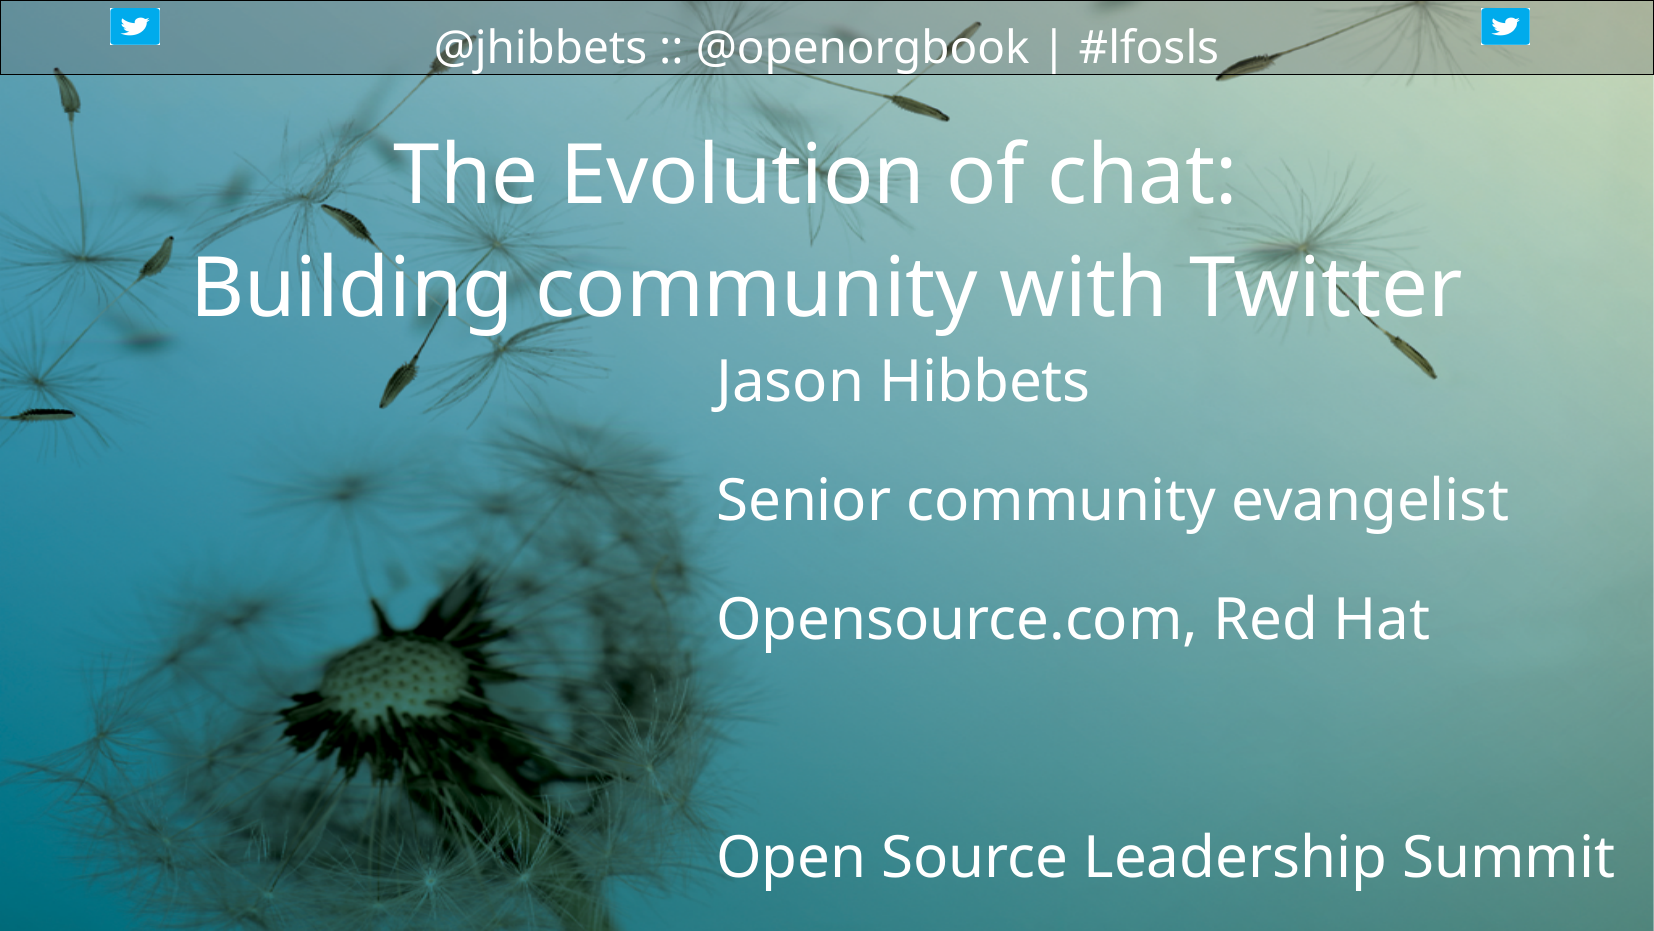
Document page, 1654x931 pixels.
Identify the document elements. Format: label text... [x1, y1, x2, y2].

text_box Jason Hibbets Senior community evangelist Opensource.com, Red Hat Open Source Leadership Summit February 2017 [701, 393, 1646, 920]
picture [0, 75, 1654, 931]
picture [122, 18, 147, 35]
picture [1493, 18, 1518, 35]
text_box The Evolution of chat: Building community with Twitter [39, 107, 1615, 348]
